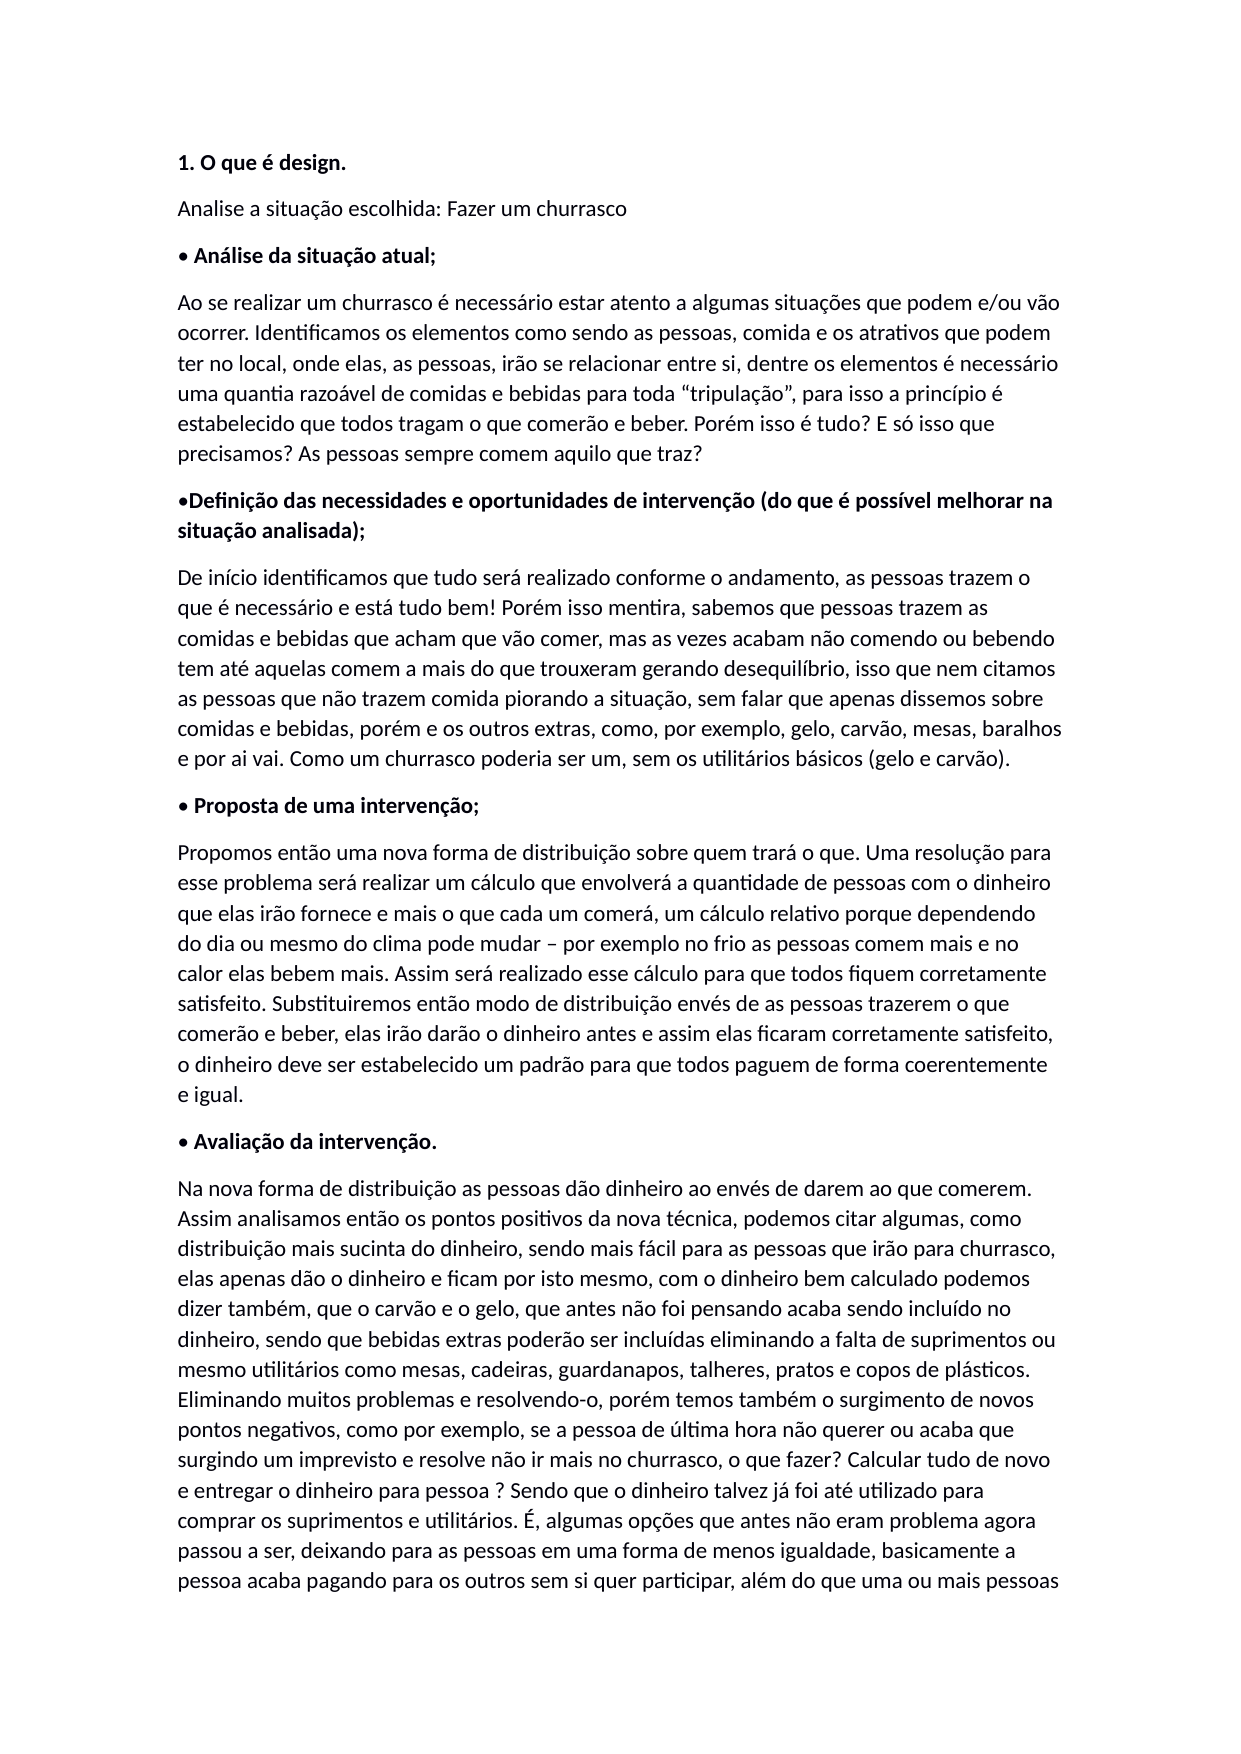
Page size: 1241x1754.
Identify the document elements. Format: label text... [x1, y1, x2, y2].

text •Definição das necessidades e oportunidades de intervenção (do que é possível melhorar na situação analisada); [177, 486, 1063, 544]
text Na nova forma de distribuição as pessoas dão dinheiro ao envés de darem ao que comerem. Assim analisamos então os pontos positivos da nova técnica, podemos citar algumas, como distribuição mais sucinta do dinheiro, sendo mais fácil para as pessoas que irão para churrasco, elas apenas dão o dinheiro e ficam por isto mesmo, com o dinheiro bem calculado podemos dizer também, que o carvão e o gelo, que antes não foi pensando acaba sendo incluído no dinheiro, sendo que bebidas extras poderão ser incluídas eliminando a falta de suprimentos ou mesmo utilitários como mesas, cadeiras, guardanapos, talheres, pratos e copos de plásticos. Eliminando muitos problemas e resolvendo-o, porém temos também o surgimento de novos pontos negativos, como por exemplo, se a pessoa de última hora não querer ou acaba que surgindo um imprevisto e resolve não ir mais no churrasco, o que fazer? Calcular tudo de novo e entregar o dinheiro para pessoa ? Sendo que o dinheiro talvez já foi até utilizado para comprar os suprimentos e utilitários. É, algumas opções que antes não eram problema agora passou a ser, deixando para as pessoas em uma forma de menos igualdade, basicamente a pessoa acaba pagando para os outros sem si quer participar, além do que uma ou mais pessoas [177, 1174, 1063, 1594]
text • Avaliação da intervenção. [177, 1127, 1063, 1155]
text 1. O que é design. [177, 148, 1063, 176]
text Ao se realizar um churrasco é necessário estar atento a algumas situações que podem e/ou vão ocorrer. Identificamos os elementos como sendo as pessoas, comida e os atrativos que podem ter no local, onde elas, as pessoas, irão se relacionar entre si, dentre os elementos é necessário uma quantia razoável de comidas e bebidas para toda “tripulação”, para isso a princípio é estabelecido que todos tragam o que comerão e beber. Porém isso é tudo? E só isso que precisamos? As pessoas sempre comem aquilo que traz? [177, 288, 1063, 467]
text • Análise da situação atual; [177, 241, 1063, 269]
text Propomos então uma nova forma de distribuição sobre quem trará o que. Uma resolução para esse problema será realizar um cálculo que envolverá a quantidade de pessoas com o dinheiro que elas irão fornece e mais o que cada um comerá, um cálculo relativo porque dependendo do dia ou mesmo do clima pode mudar – por exemplo no frio as pessoas comem mais e no calor elas bebem mais. Assim será realizado esse cálculo para que todos fiquem corretamente satisfeito. Substituiremos então modo de distribuição envés de as pessoas trazerem o que comerão e beber, elas irão darão o dinheiro antes e assim elas ficaram corretamente satisfeito, o dinheiro deve ser estabelecido um padrão para que todos paguem de forma coerentemente e igual. [177, 838, 1063, 1108]
text De início identificamos que tudo será realizado conforme o andamento, as pessoas trazem o que é necessário e está tudo bem! Porém isso mentira, sabemos que pessoas trazem as comidas e bebidas que acham que vão comer, mas as vezes acabam não comendo ou bebendo tem até aquelas comem a mais do que trouxeram gerando desequilíbrio, isso que nem citamos as pessoas que não trazem comida piorando a situação, sem falar que apenas dissemos sobre comidas e bebidas, porém e os outros extras, como, por exemplo, gelo, carvão, mesas, baralhos e por ai vai. Como um churrasco poderia ser um, sem os utilitários básicos (gelo e carvão). [177, 563, 1063, 772]
text • Proposta de uma intervenção; [177, 791, 1063, 819]
text Analise a situação escolhida: Fazer um churrasco [177, 194, 1063, 222]
